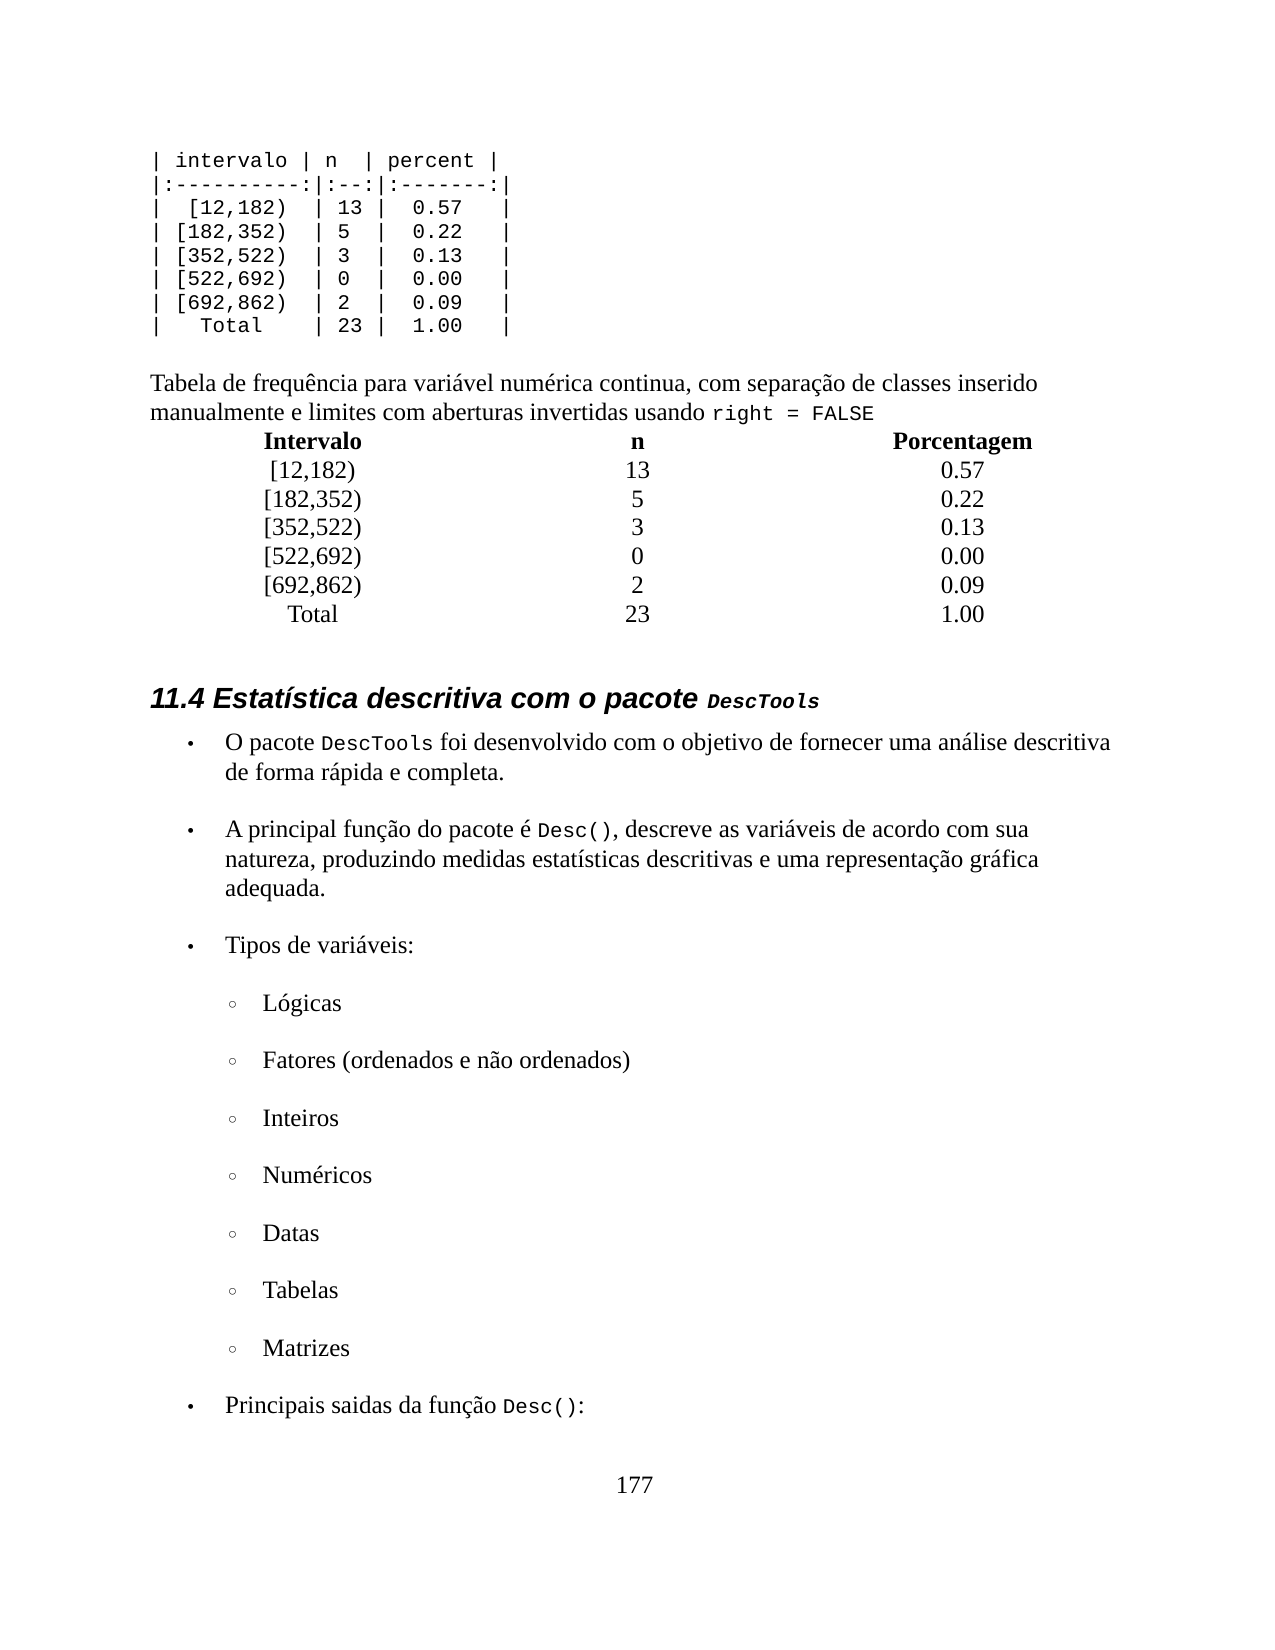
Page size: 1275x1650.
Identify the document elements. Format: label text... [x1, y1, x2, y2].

text | [182,352) | 5 | 0.22 | [150, 221, 1125, 244]
table_cell 0.00 [800, 541, 1125, 570]
text | [692,862) | 2 | 0.09 | [150, 292, 1125, 316]
text | [522,692) | 0 | 0.00 | [150, 268, 1125, 292]
table_cell 5 [475, 484, 800, 512]
text | Total | 23 | 1.00 | [150, 316, 1125, 339]
text | intervalo | n | percent | [150, 150, 1125, 174]
list O pacote DescTools foi desenvolvido com o objetivo de fornecer uma análise descritiva de forma rápida e completa. [187, 727, 1125, 814]
list Principais saidas da função Desc(): [187, 1390, 1125, 1420]
list Tabelas [225, 1275, 1125, 1333]
table_cell 3 [475, 513, 800, 541]
table_cell 23 [475, 599, 800, 627]
list Numéricos [225, 1160, 1125, 1218]
list Inteiros [225, 1103, 1125, 1160]
text Tabela de frequência para variável numérica continua, com separação de classes inserido manualmente e limites com aberturas invertidas usando right = FALSE [150, 368, 1125, 426]
text |:----------:|:--:|:-------:| [150, 174, 1125, 197]
list Lógicas [225, 988, 1125, 1045]
table_cell 13 [475, 455, 800, 484]
list Tipos de variáveis: [187, 930, 1125, 988]
subtitle 11.4 Estatística descritiva com o pacote DescTools [150, 681, 1125, 715]
table_cell [522,692) [150, 541, 475, 570]
list Datas [225, 1218, 1125, 1275]
table_cell 0 [475, 541, 800, 570]
table_header Porcentagem [800, 426, 1125, 455]
table_cell [352,522) [150, 513, 475, 541]
table_cell 0.09 [800, 570, 1125, 599]
list Fatores (ordenados e não ordenados) [225, 1045, 1125, 1103]
table_header n [475, 426, 800, 455]
table_header Intervalo [150, 426, 475, 455]
text | [352,522) | 3 | 0.13 | [150, 244, 1125, 268]
list Matrizes [225, 1333, 1125, 1390]
table_cell 2 [475, 570, 800, 599]
table_cell 0.22 [800, 484, 1125, 512]
table_cell [12,182) [150, 455, 475, 484]
table_cell Total [150, 599, 475, 627]
table_cell [182,352) [150, 484, 475, 512]
list A principal função do pacote é Desc(), descreve as variáveis de acordo com sua natureza, produzindo medidas estatísticas descritivas e uma representação gráfica adequada. [187, 814, 1125, 930]
table_cell [692,862) [150, 570, 475, 599]
table_cell 0.13 [800, 513, 1125, 541]
table_cell 0.57 [800, 455, 1125, 484]
table_cell 1.00 [800, 599, 1125, 627]
text | [12,182) | 13 | 0.57 | [150, 197, 1125, 221]
